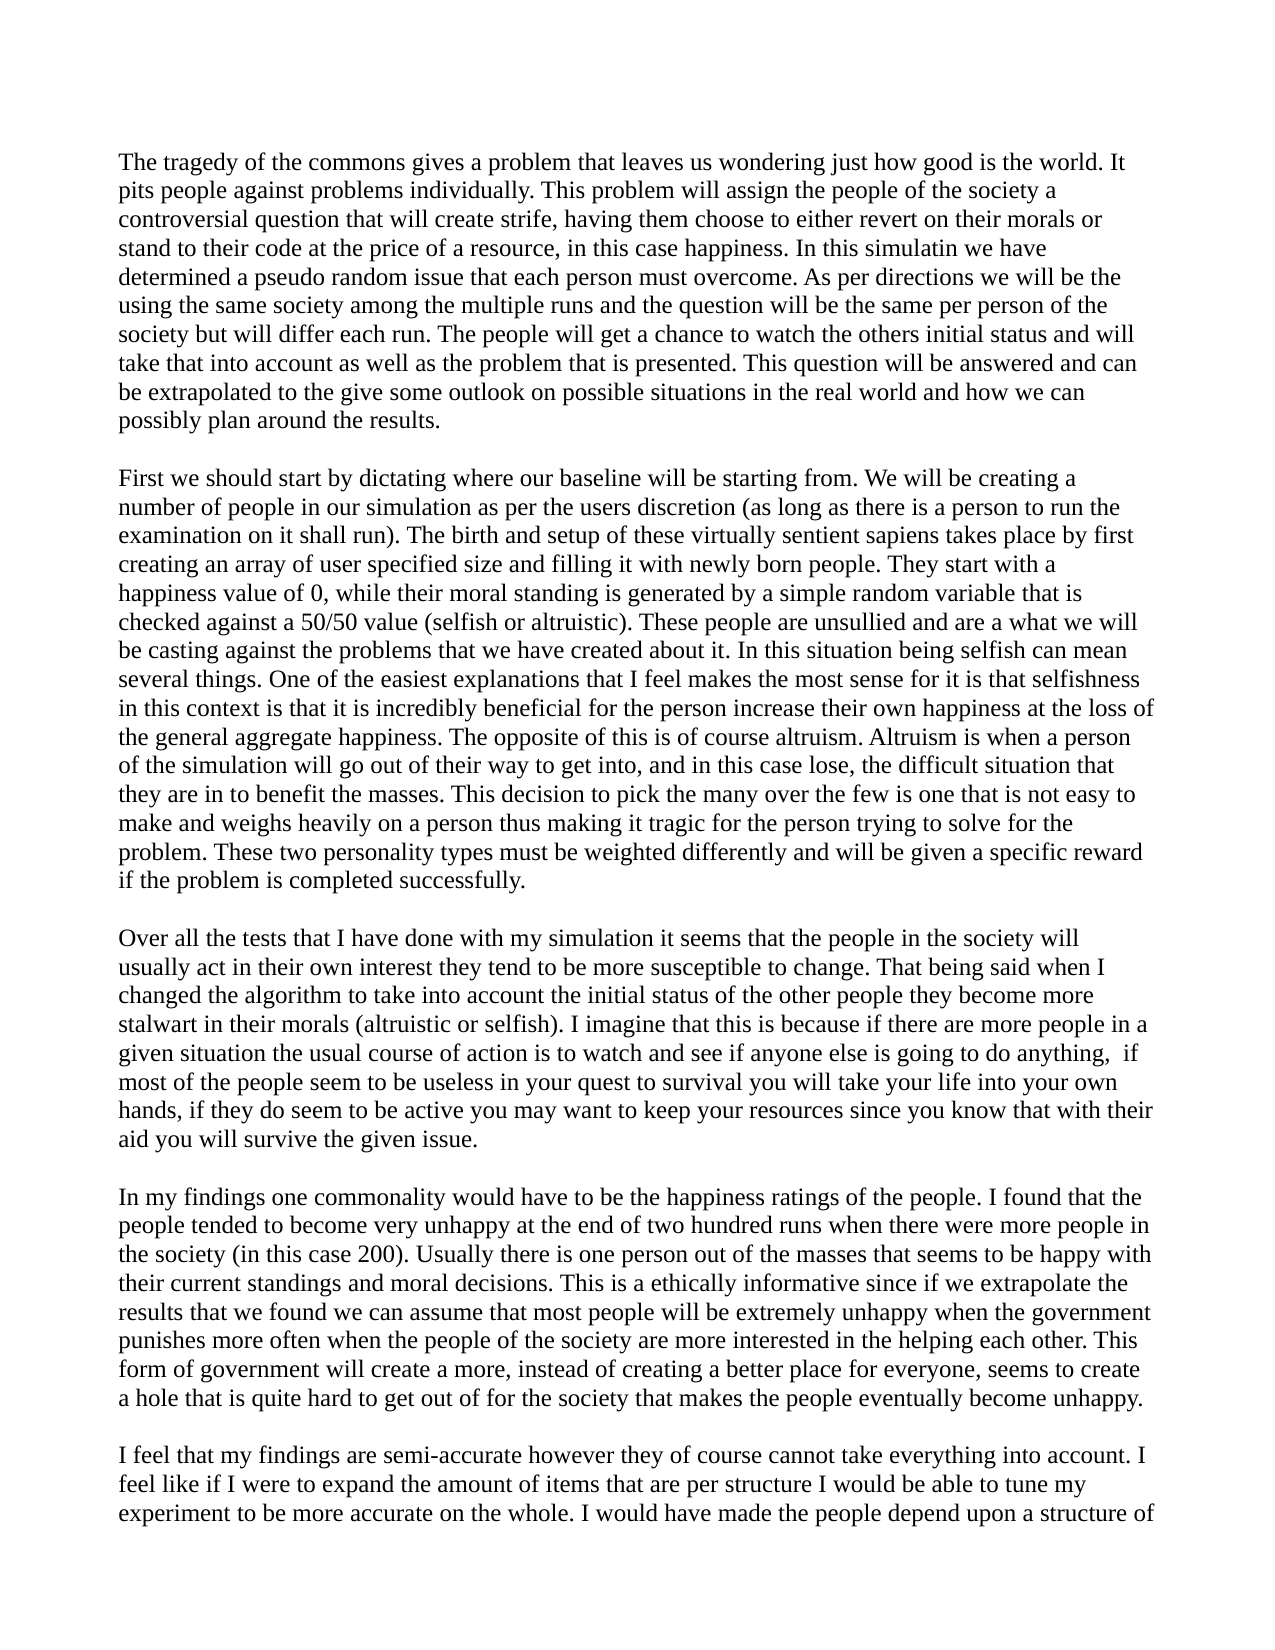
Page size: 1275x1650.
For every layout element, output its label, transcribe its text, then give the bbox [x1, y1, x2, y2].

text In my findings one commonality would have to be the happiness ratings of the people. I found that the people tended to become very unhappy at the end of two hundred runs when there were more people in the society (in this case 200). Usually there is one person out of the masses that seems to be happy with their current standings and moral decisions. This is a ethically informative since if we extrapolate the results that we found we can assume that most people will be extremely unhappy when the government punishes more often when the people of the society are more interested in the helping each other. This form of government will create a more, instead of creating a better place for everyone, seems to create a hole that is quite hard to get out of for the society that makes the people eventually become unhappy. I feel that my findings are semi-accurate however they of course cannot take everything into account. I feel like if I were to expand the amount of items that are per structure I would be able to tune my experiment to be more accurate on the whole. I would have made the people depend upon a structure of [118, 1182, 1157, 1527]
text First we should start by dictating where our baseline will be starting from. We will be creating a number of people in our simulation as per the users discretion (as long as there is a person to run the examination on it shall run). The birth and setup of these virtually sentient sapiens takes place by first creating an array of user specified size and filling it with newly born people. They start with a happiness value of 0, while their moral standing is generated by a simple random variable that is checked against a 50/50 value (selfish or altruistic). These people are unsullied and are a what we will be casting against the problems that we have created about it. In this situation being selfish can mean several things. One of the easiest explanations that I feel makes the most sense for it is that selfishness in this context is that it is incredibly beneficial for the person increase their own happiness at the loss of the general aggregate happiness. The opposite of this is of course altruism. Altruism is when a person of the simulation will go out of their way to get into, and in this case lose, the difficult situation that they are in to benefit the masses. This decision to pick the many over the few is one that is not easy to make and weighs heavily on a person thus making it tragic for the person trying to solve for the problem. These two personality types must be weighted differently and will be given a specific reward if the problem is completed successfully. [118, 463, 1157, 894]
text Over all the tests that I have done with my simulation it seems that the people in the society will usually act in their own interest they tend to be more susceptible to change. That being said when I changed the algorithm to take into account the initial status of the other people they become more stalwart in their morals (altruistic or selfish). I imagine that this is because if there are more people in a given situation the usual course of action is to watch and see if anyone else is going to do anything, if most of the people seem to be useless in your quest to survival you will take your life into your own hands, if they do seem to be active you may want to keep your resources since you know that with their aid you will survive the given issue. [118, 923, 1157, 1153]
text The tragedy of the commons gives a problem that leaves us wondering just how good is the world. It pits people against problems individually. This problem will assign the people of the society a controversial question that will create strife, having them choose to either revert on their morals or stand to their code at the price of a resource, in this case happiness. In this simulatin we have determined a pseudo random issue that each person must overcome. As per directions we will be the using the same society among the multiple runs and the question will be the same per person of the society but will differ each run. The people will get a chance to watch the others initial status and will take that into account as well as the problem that is presented. This question will be answered and can be extrapolated to the give some outlook on possible situations in the real world and how we can possibly plan around the results. [118, 147, 1157, 434]
